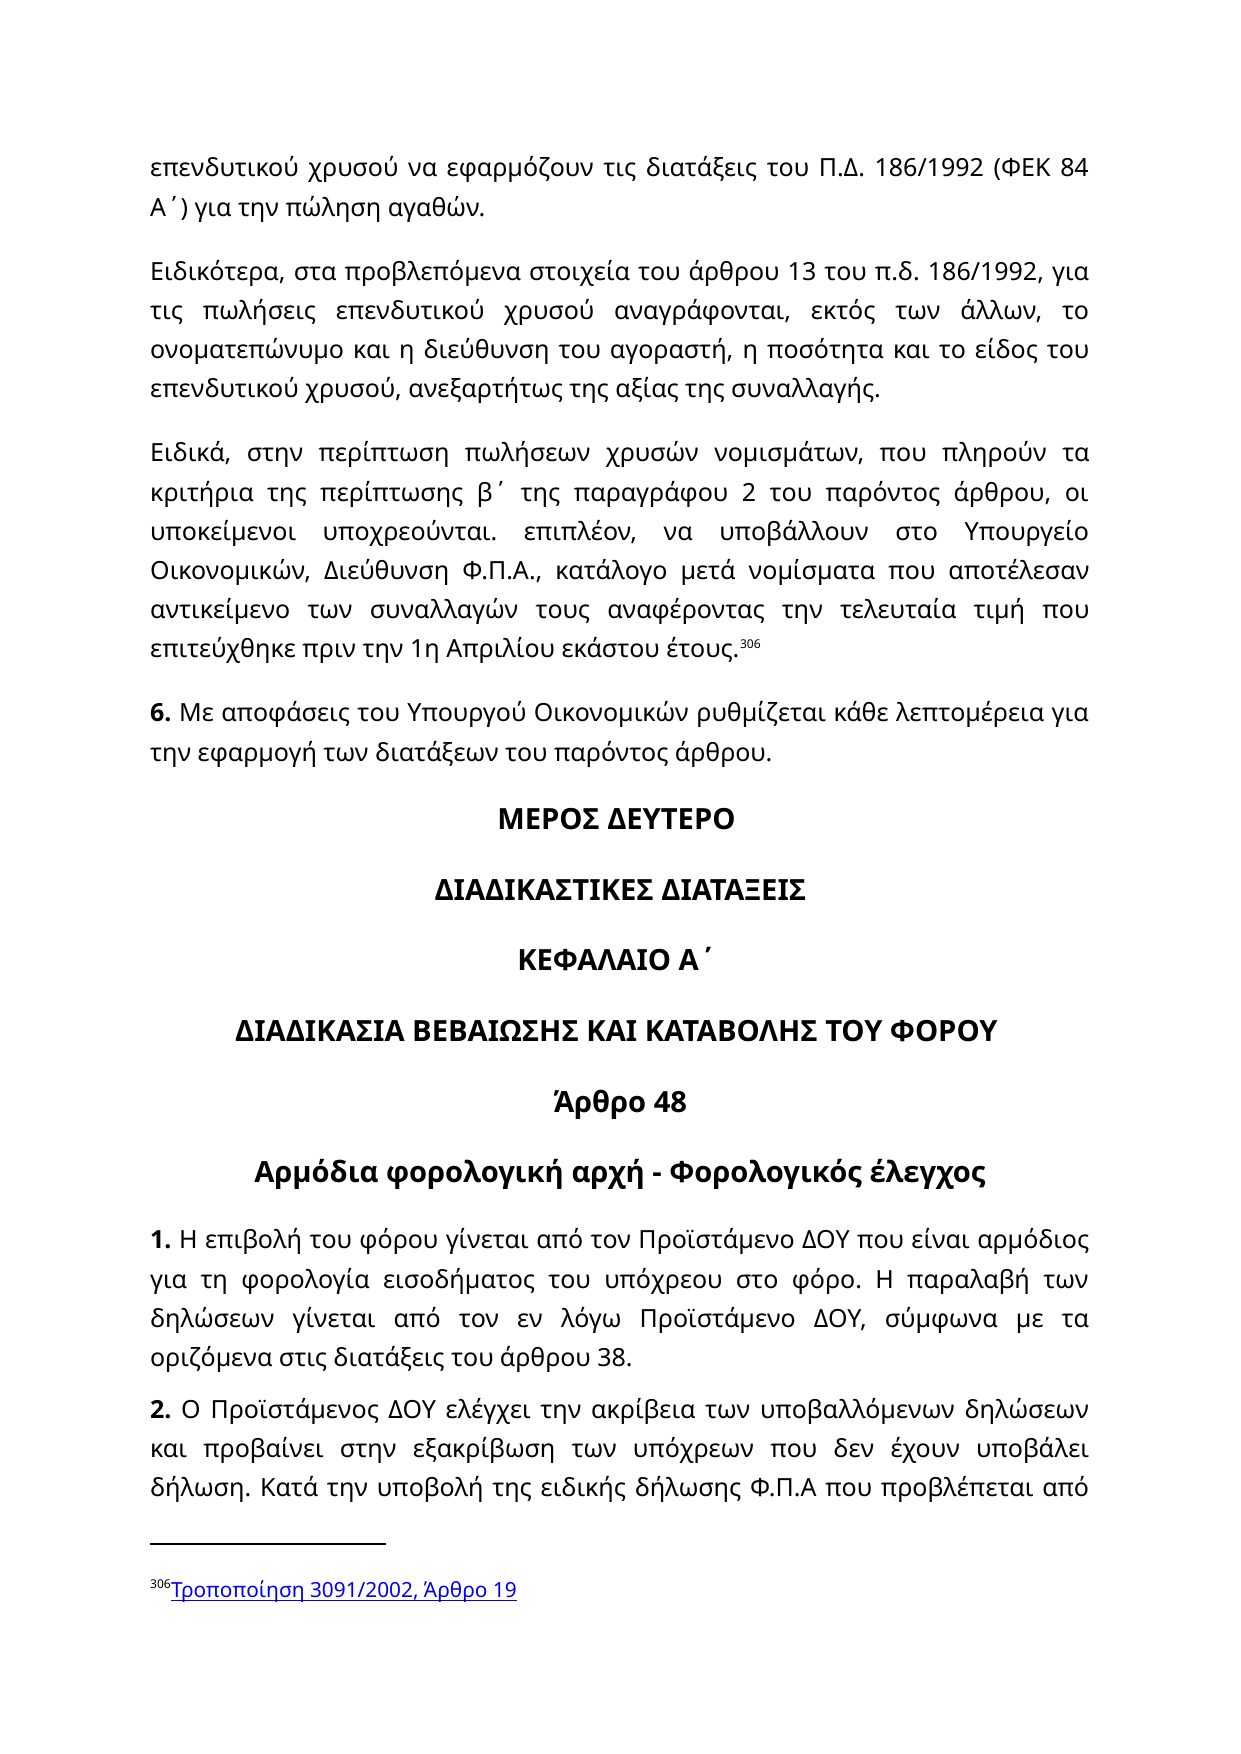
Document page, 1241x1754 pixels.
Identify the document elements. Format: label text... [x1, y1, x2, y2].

text Τροποποίηση 3091/2002, Άρθρο 19 [150, 1576, 1090, 1604]
text Ειδικά, στην περίπτωση πωλήσεων χρυσών νομισμάτων, που πληρούν τα κριτήρια της περίπτωσης β΄ της παραγράφου 2 του παρόντος άρθρου, οι υποκείμενοι υποχρεούνται. επιπλέον, να υποβάλλουν στο Υπουργείο Οικονομικών, Διεύθυνση Φ.Π.Α., κατάλογο μετά νομίσματα που αποτέλεσαν αντικείμενο των συναλλαγών τους αναφέροντας την τελευταία τιμή που επιτεύχθηκε πριν την 1η Απριλίου εκάστου έτους. [150, 435, 1090, 665]
subtitle Άρθρο 48 [150, 1081, 1090, 1121]
text επενδυτικού χρυσού να εφαρμόζουν τις διατάξεις του Π.Δ. 186/1992 (ΦΕΚ 84 Α΄) για την πώληση αγαθών. [150, 150, 1090, 223]
text 2. Ο Προϊστάμενος ΔΟΥ ελέγχει την ακρίβεια των υποβαλλόμενων δηλώσεων και προβαίνει στην εξακρίβωση των υπόχρεων που δεν έχουν υποβάλει δήλωση. Κατά την υποβολή της ειδικής δήλωσης Φ.Π.Α που προβλέπεται από [150, 1391, 1090, 1504]
subtitle ΜΕΡΟΣ ΔΕΥΤΕΡΟ [150, 798, 1090, 838]
subtitle ΚΕΦΑΛΑΙΟ Α΄ [150, 939, 1090, 979]
subtitle ΔΙΑΔΙΚΑΣΤΙΚΕΣ ΔΙΑΤΑΞΕΙΣ [150, 869, 1090, 909]
subtitle Αρμόδια φορολογική αρχή - Φορολογικός έλεγχος [150, 1151, 1090, 1191]
text Ειδικότερα, στα προβλεπόμενα στοιχεία του άρθρου 13 του π.δ. 186/1992, για τις πωλήσεις επενδυτικού χρυσού αναγράφονται, εκτός των άλλων, το ονοματεπώνυμο και η διεύθυνση του αγοραστή, η ποσότητα και το είδος του επενδυτικού χρυσού, ανεξαρτήτως της αξίας της συναλλαγής. [150, 253, 1090, 405]
text 6. Με αποφάσεις του Υπουργού Οικονομικών ρυθμίζεται κάθε λεπτομέρεια για την εφαρμογή των διατάξεων του παρόντος άρθρου. [150, 695, 1090, 768]
text 1. Η επιβολή του φόρου γίνεται από τον Προϊστάμενο ΔΟΥ που είναι αρμόδιος για τη φορολογία εισοδήματος του υπόχρεου στο φόρο. Η παραλαβή των δηλώσεων γίνεται από τον εν λόγω Προϊστάμενο ΔΟΥ, σύμφωνα με τα οριζόμενα στις διατάξεις του άρθρου 38. [150, 1222, 1090, 1374]
subtitle ΔΙΑΔΙΚΑΣΙΑ ΒΕΒΑΙΩΣΗΣ ΚΑΙ ΚΑΤΑΒΟΛΗΣ ΤΟΥ ΦΟΡΟΥ [150, 1010, 1090, 1050]
